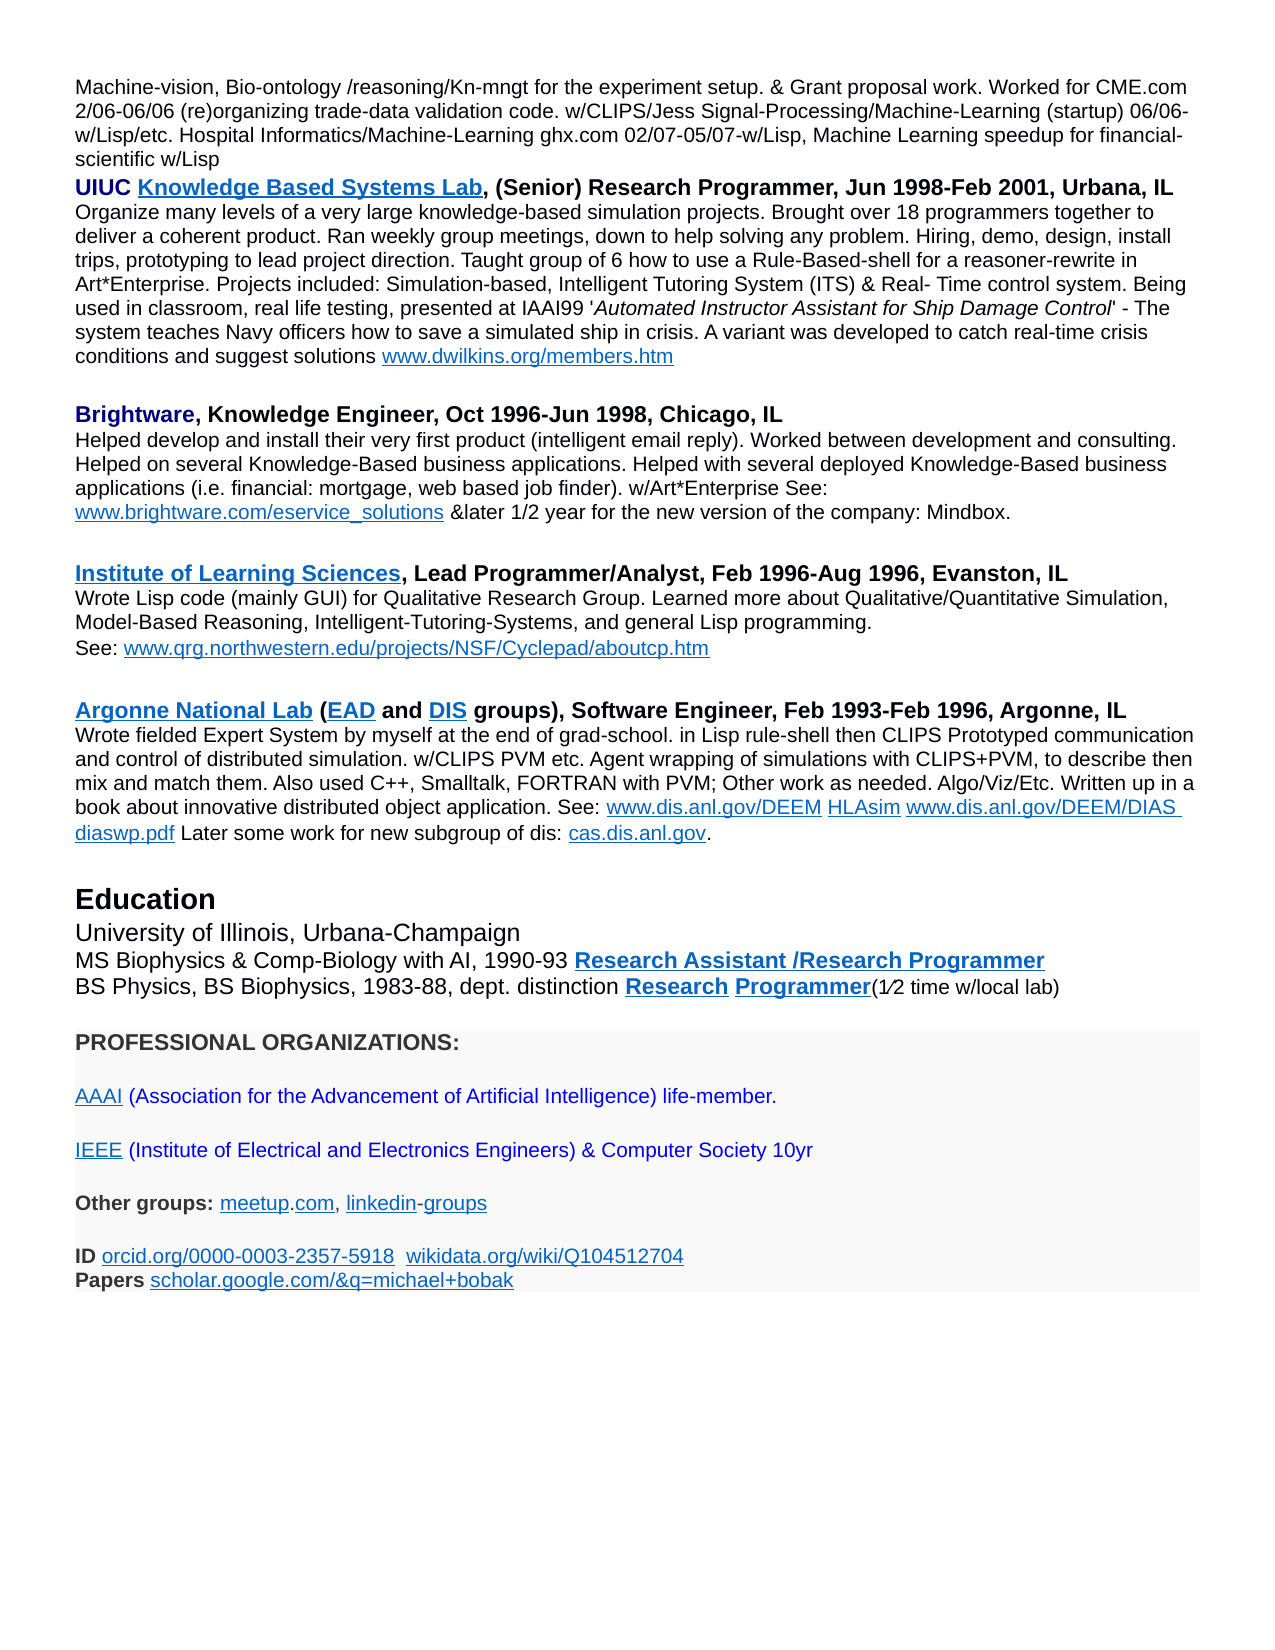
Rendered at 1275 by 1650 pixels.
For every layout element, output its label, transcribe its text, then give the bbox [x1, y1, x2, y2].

text UIUC Knowledge Based Systems Lab, (Senior) Research Programmer, Jun 1998-Feb 2001, Urbana, IL Organize many levels of a very large knowledge-based simulation projects. Brought over 18 programmers together to deliver a coherent product. Ran weekly group meetings, down to help solving any problem. Hiring, demo, design, install trips, prototyping to lead project direction. Taught group of 6 how to use a Rule-Based-shell for a reasoner-rewrite in Art*Enterprise. Projects included: Simulation-based, Intelligent Tutoring System (ITS) & Real- Time control system. Being used in classroom, real life testing, presented at IAAI99 'Automated Instructor Assistant for Ship Damage Control' - The system teaches Navy officers how to save a simulated ship in crisis. A variant was developed to catch real-time crisis conditions and suggest solutions www.dwilkins.org/members.htm [75, 174, 1200, 368]
text Education [75, 882, 1200, 915]
text University of Illinois, Urbana-Champaign MS Biophysics & Comp-Biology with AI, 1990-93 Research Assistant /Research Programmer BS Physics, BS Biophysics, 1983-88, dept. distinction Research Programmer(1⁄2 time w/local lab) [75, 918, 1200, 999]
text ID orcid.org/0000-0003-2357-5918 wikidata.org/wiki/Q104512704 Papers scholar.google.com/&q=michael+bobak [75, 1244, 1200, 1292]
text Machine-vision, Bio-ontology /reasoning/Kn-mngt for the experiment setup. & Grant proposal work. Worked for CME.com 2/06-06/06 (re)organizing trade-data validation code. w/CLIPS/Jess Signal-Processing/Machine-Learning (startup) 06/06-w/Lisp/etc. Hospital Informatics/Machine-Learning ghx.com 02/07-05/07-w/Lisp, Machine Learning speedup for financial-scientific w/Lisp [75, 75, 1200, 171]
text PROFESSIONAL ORGANIZATIONS: [75, 1029, 1200, 1055]
text IEEE (Institute of Electrical and Electronics Engineers) & Computer Society 10yr [75, 1137, 1200, 1161]
text Brightware, Knowledge Engineer, Oct 1996-Jun 1998, Chicago, IL Helped develop and install their very first product (intelligent email reply). Worked between development and consulting. Helped on several Knowledge-Based business applications. Helped with several deployed Knowledge-Based business applications (i.e. financial: mortgage, web based job finder). w/Art*Enterprise See: www.brightware.com/eservice_solutions &later 1/2 year for the new version of the company: Mindbox. [75, 401, 1200, 523]
text Other groups: meetup.com, linkedin-groups [75, 1191, 1200, 1214]
text AAAI (Association for the Advancement of Artificial Intelligence) life-member. [75, 1084, 1200, 1108]
text Argonne National Lab (EAD and DIS groups), Software Engineer, Feb 1993-Feb 1996, Argonne, IL Wrote fielded Expert System by myself at the end of grad-school. in Lisp rule-shell then CLIPS Prototyped communication and control of distributed simulation. w/CLIPS PVM etc. Agent wrapping of simulations with CLIPS+PVM, to describe then mix and match them. Also used C++, Smalltalk, FORTRAN with PVM; Other work as needed. Algo/Viz/Etc. Written up in a book about innovative distributed object application. See: www.dis.anl.gov/DEEM HLAsim www.dis.anl.gov/DEEM/DIAS diaswp.pdf Later some work for new subgroup of dis: cas.dis.anl.gov. [75, 697, 1200, 845]
text Institute of Learning Sciences, Lead Programmer/Analyst, Feb 1996-Aug 1996, Evanston, IL Wrote Lisp code (mainly GUI) for Qualitative Research Group. Learned more about Qualitative/Quantitative Simulation, Model-Based Reasoning, Intelligent-Tutoring-Systems, and general Lisp programming. See: www.qrg.northwestern.edu/projects/NSF/Cyclepad/aboutcp.htm [75, 560, 1200, 660]
